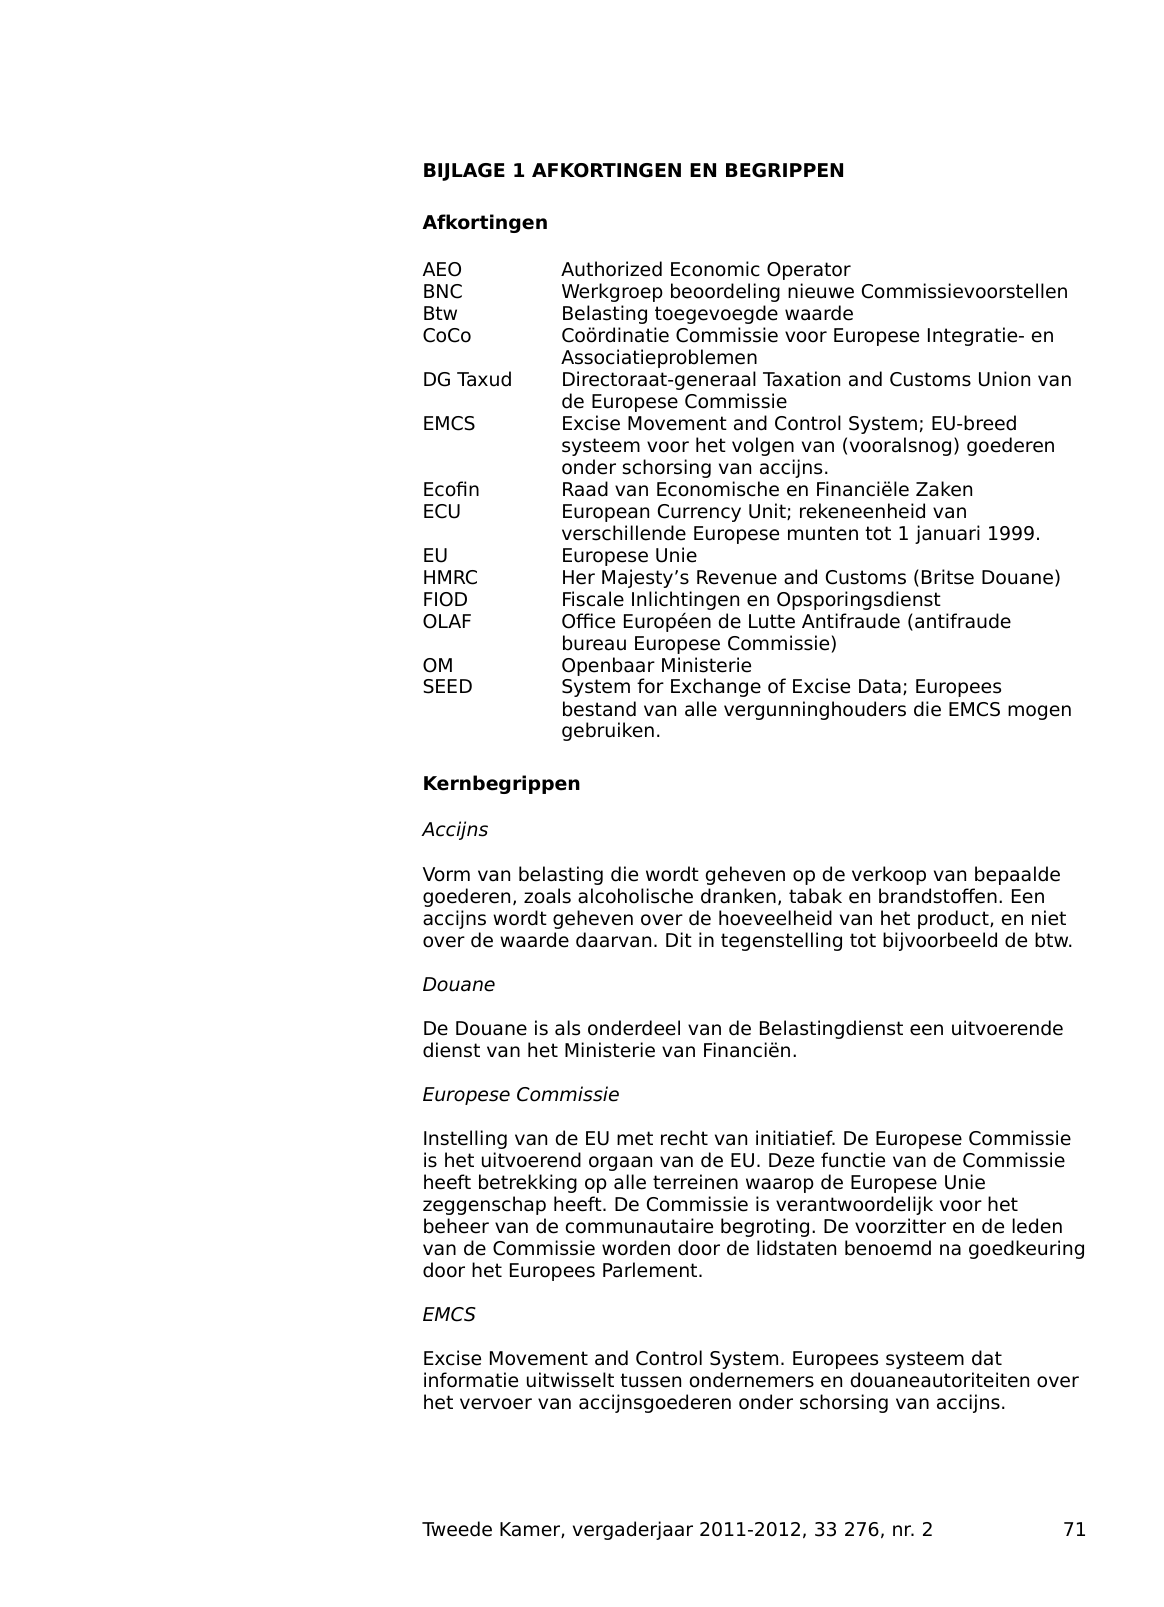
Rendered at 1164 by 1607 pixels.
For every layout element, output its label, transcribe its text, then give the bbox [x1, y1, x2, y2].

table_cell ECU [422, 501, 555, 544]
subtitle EMCS [422, 1304, 1087, 1326]
table_cell European Currency Unit; rekeneenheid van verschillende Europese munten tot 1 januari 1999. [555, 501, 1087, 544]
subtitle Douane [422, 974, 1087, 996]
table_cell FIOD [422, 589, 555, 611]
table_cell HMRC [422, 567, 555, 588]
subtitle Accijns [422, 819, 1087, 841]
table_header AEO [422, 259, 555, 281]
table_cell Fiscale Inlichtingen en Opsporingsdienst [555, 589, 1087, 611]
text Instelling van de EU met recht van initiatief. De Europese Commissie is het uitvoerend orgaan van de EU. Deze functie van de Commissie heeft betrekking op alle terreinen waarop de Europese Unie zeggenschap heeft. De Commissie is verantwoordelijk voor het beheer van de communautaire begroting. De voorzitter en de leden van de Commissie worden door de lidstaten benoemd na goedkeuring door het Europees Parlement. [422, 1128, 1087, 1282]
text De Douane is als onderdeel van de Belastingdienst een uitvoerende dienst van het Ministerie van Financiën. [422, 1018, 1087, 1062]
table_cell EU [422, 545, 555, 567]
table_cell Openbaar Ministerie [555, 655, 1087, 676]
text Excise Movement and Control System. Europees systeem dat informatie uitwisselt tussen ondernemers en douaneautoriteiten over het vervoer van accijnsgoederen onder schorsing van accijns. [422, 1348, 1087, 1414]
subtitle BIJLAGE 1 AFKORTINGEN EN BEGRIPPEN [422, 160, 1087, 182]
table_cell Raad van Economische en Financiële Zaken [555, 479, 1087, 501]
subtitle Afkortingen [422, 212, 1087, 234]
table_cell Belasting toegevoegde waarde [555, 303, 1087, 325]
text Vorm van belasting die wordt geheven op de verkoop van bepaalde goederen, zoals alcoholische dranken, tabak en brandstoffen. Een accijns wordt geheven over de hoeveelheid van het product, en niet over de waarde daarvan. Dit in tegenstelling tot bijvoorbeeld de btw. [422, 863, 1087, 951]
subtitle Europese Commissie [422, 1084, 1087, 1106]
table_cell Coördinatie Commissie voor Europese Integratie- en Associatieproblemen [555, 325, 1087, 369]
table_cell CoCo [422, 325, 555, 369]
table_cell System for Exchange of Excise Data; Europees bestand van alle vergunninghouders die EMCS mogen gebruiken. [555, 676, 1087, 742]
table_header Authorized Economic Operator [555, 259, 1087, 281]
table_cell SEED [422, 676, 555, 742]
table_cell Ecofin [422, 479, 555, 501]
table_cell EMCS [422, 413, 555, 479]
subtitle Kernbegrippen [422, 772, 1087, 794]
table_cell BNC [422, 281, 555, 303]
table_cell Excise Movement and Control System; EU-breed systeem voor het volgen van (vooralsnog) goederen onder schorsing van accijns. [555, 413, 1087, 479]
table_cell Office Européen de Lutte Antifraude (antifraude bureau Europese Commissie) [555, 611, 1087, 654]
table_cell Werkgroep beoordeling nieuwe Commissievoorstellen [555, 281, 1087, 303]
table_cell DG Taxud [422, 369, 555, 413]
table_cell Btw [422, 303, 555, 325]
table_cell OM [422, 655, 555, 676]
table_cell Her Majesty’s Revenue and Customs (Britse Douane) [555, 567, 1087, 588]
table_cell OLAF [422, 611, 555, 654]
table_cell Directoraat-generaal Taxation and Customs Union van de Europese Commissie [555, 369, 1087, 413]
table_cell Europese Unie [555, 545, 1087, 567]
